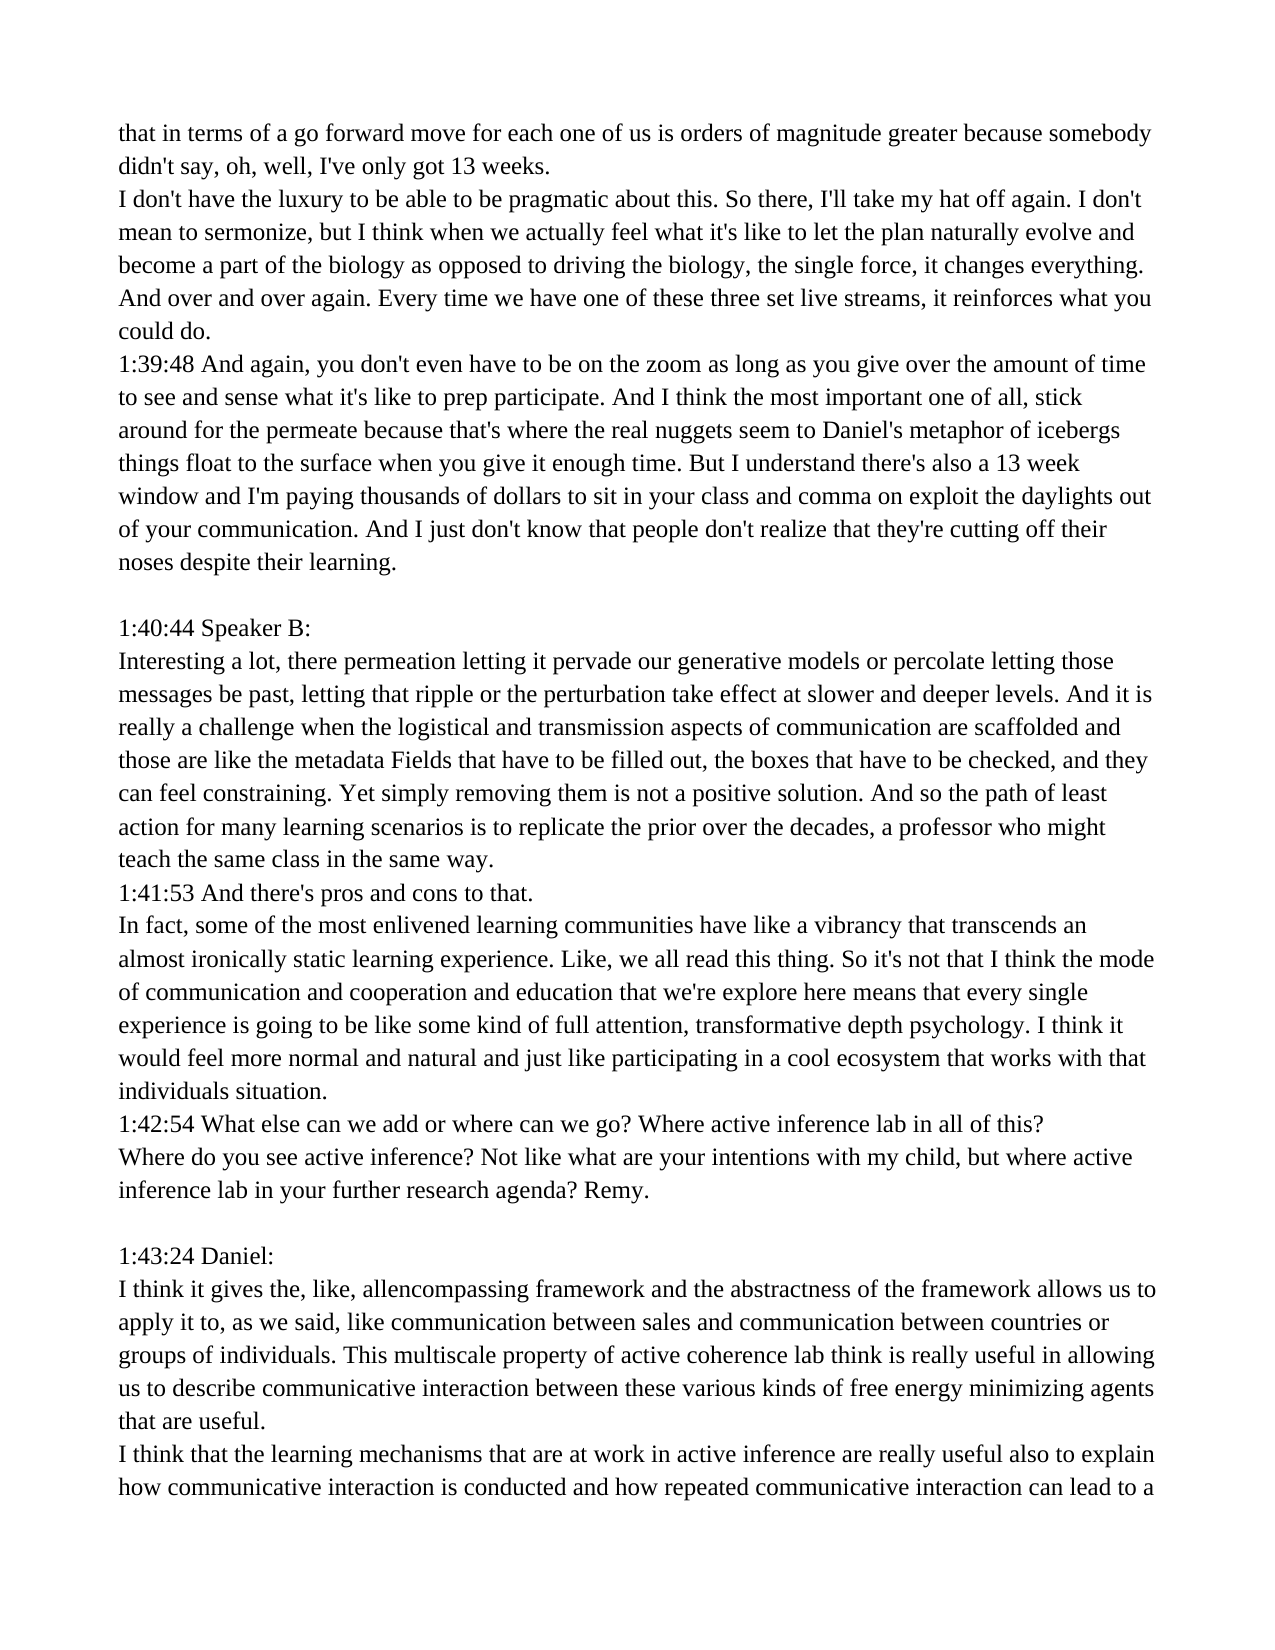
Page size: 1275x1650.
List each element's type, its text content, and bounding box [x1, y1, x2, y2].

text 1:40:44 Speaker B: [118, 613, 1157, 642]
text In fact, some of the most enlivened learning communities have like a vibrancy that transcends an almost ironically static learning experience. Like, we all read this thing. So it's not that I think the mode of communication and cooperation and education that we're explore here means that every single experience is going to be like some kind of full attention, transformative depth psychology. I think it would feel more normal and natural and just like participating in a cool ecosystem that works with that individuals situation. [118, 911, 1157, 1104]
text 1:43:24 Daniel: [118, 1241, 1157, 1269]
text 1:41:53 And there's pros and cons to that. [118, 878, 1157, 906]
text 1:39:48 And again, you don't even have to be on the zoom as long as you give over the amount of time to see and sense what it's like to prep participate. And I think the most important one of all, stick around for the permeate because that's where the real nuggets seem to Daniel's metaphor of icebergs things float to the surface when you give it enough time. But I understand there's also a 13 week window and I'm paying thousands of dollars to sit in your class and comma on exploit the daylights out of your communication. And I just don't know that people don't realize that they're cutting off their noses despite their learning. [118, 349, 1157, 576]
text I think that the learning mechanisms that are at work in active inference are really useful also to explain how communicative interaction is conducted and how repeated communicative interaction can lead to a [118, 1439, 1157, 1501]
text Where do you see active inference? Not like what are your intentions with my child, but where active inference lab in your further research agenda? Remy. [118, 1142, 1157, 1203]
text that in terms of a go forward move for each one of us is orders of magnitude greater because somebody didn't say, oh, well, I've only got 13 weeks. [118, 118, 1157, 180]
text I don't have the luxury to be able to be pragmatic about this. So there, I'll take my hat off again. I don't mean to sermonize, but I think when we actually feel what it's like to let the plan naturally evolve and become a part of the biology as opposed to driving the biology, the single force, it changes everything. And over and over again. Every time we have one of these three set live streams, it reinforces what you could do. [118, 184, 1157, 345]
text 1:42:54 What else can we add or where can we go? Where active inference lab in all of this? [118, 1109, 1157, 1137]
text Interesting a lot, there permeation letting it pervade our generative models or percolate letting those messages be past, letting that ripple or the perturbation take effect at slower and deeper levels. And it is really a challenge when the logistical and transmission aspects of communication are scaffolded and those are like the metadata Fields that have to be filled out, the boxes that have to be checked, and they can feel constraining. Yet simply removing them is not a positive solution. And so the path of least action for many learning scenarios is to replicate the prior over the decades, a professor who might teach the same class in the same way. [118, 646, 1157, 873]
text I think it gives the, like, allencompassing framework and the abstractness of the framework allows us to apply it to, as we said, like communication between sales and communication between countries or groups of individuals. This multiscale property of active coherence lab think is really useful in allowing us to describe communicative interaction between these various kinds of free energy minimizing agents that are useful. [118, 1274, 1157, 1435]
